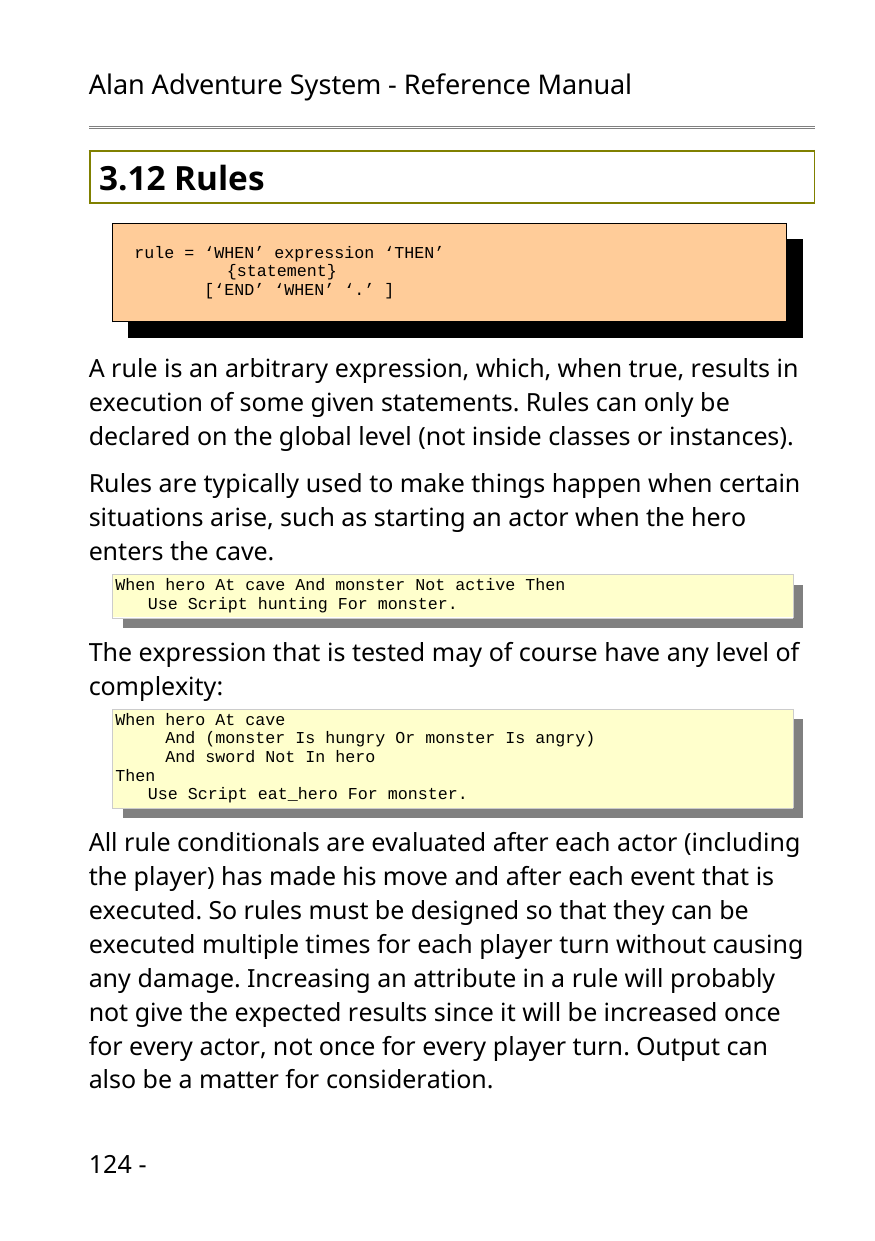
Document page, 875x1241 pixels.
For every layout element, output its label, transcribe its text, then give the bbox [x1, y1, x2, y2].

text Then Use Script eat_hero For monster. [113, 764, 793, 808]
text All rule conditionals are evaluated after each actor (including the player) has made his move and after each event that is executed. So rules must be designed so that they can be executed multiple times for each player turn without causing any damage. Increasing an attribute in a rule will probably not give the expected results since it will be increased once for every actor, not once for every player turn. Output can also be a matter for consideration. [88, 825, 815, 1096]
text A rule is an arbitrary expression, which, when true, results in execution of some given statements. Rules can only be declared on the global level (not inside classes or instances). [88, 351, 815, 453]
text Rules are typically used to make things happen when certain sit­uations arise, such as starting an actor when the hero enters the cave. [88, 466, 815, 568]
text And (monster Is hungry Or monster Is angry) [113, 727, 793, 746]
subtitle Rules [91, 152, 814, 202]
text The expression that is tested may of course have any level of complexity: [88, 634, 815, 702]
text And sword Not In hero [113, 746, 793, 764]
text When hero At cave [113, 710, 793, 727]
text rule = ‘WHEN’ expression ‘THEN’ {statement} [‘END’ ‘WHEN’ ‘.’ ] [113, 224, 786, 321]
text When hero At cave And monster Not active Then Use Script hunting For monster. [113, 575, 793, 617]
